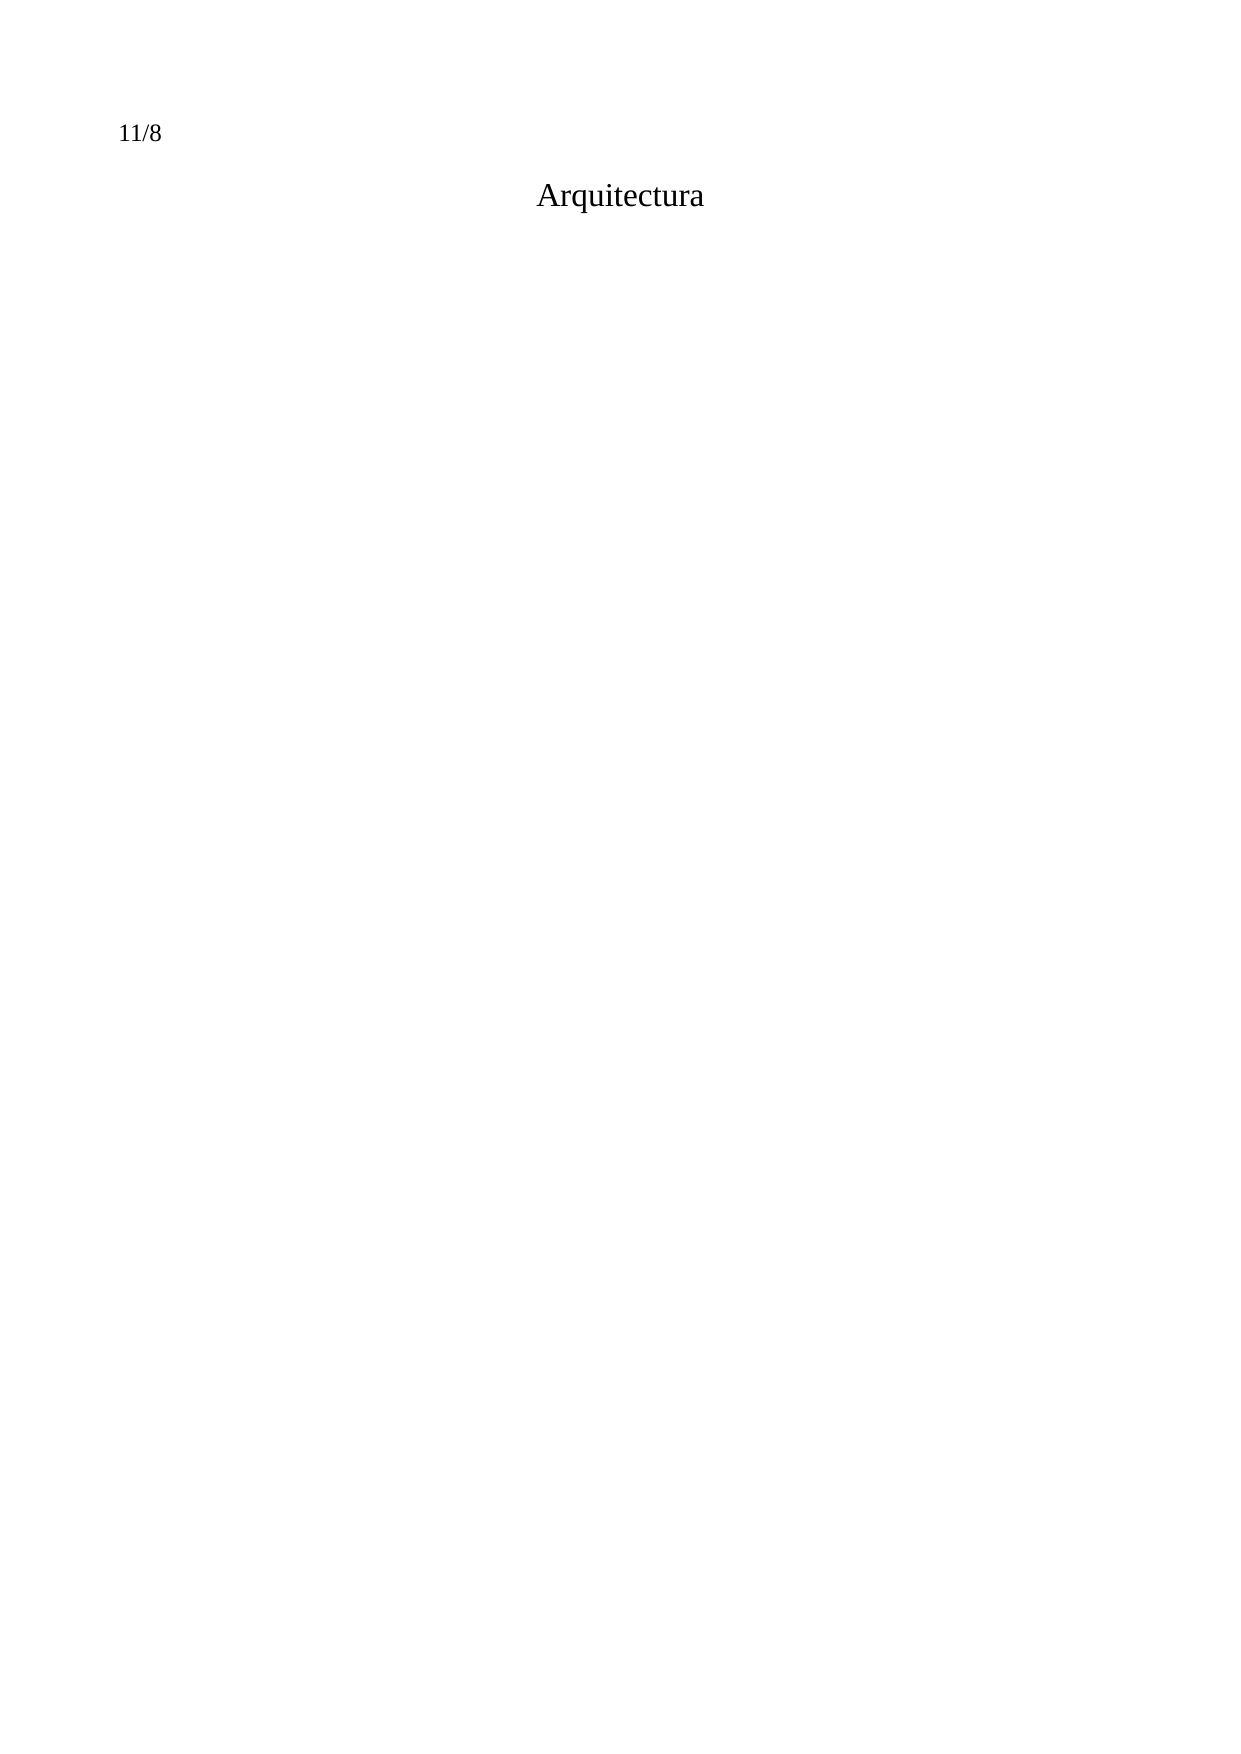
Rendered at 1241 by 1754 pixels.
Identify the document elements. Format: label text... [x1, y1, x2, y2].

text Arquitectura [118, 176, 1122, 214]
text 11/8 [118, 118, 1122, 147]
